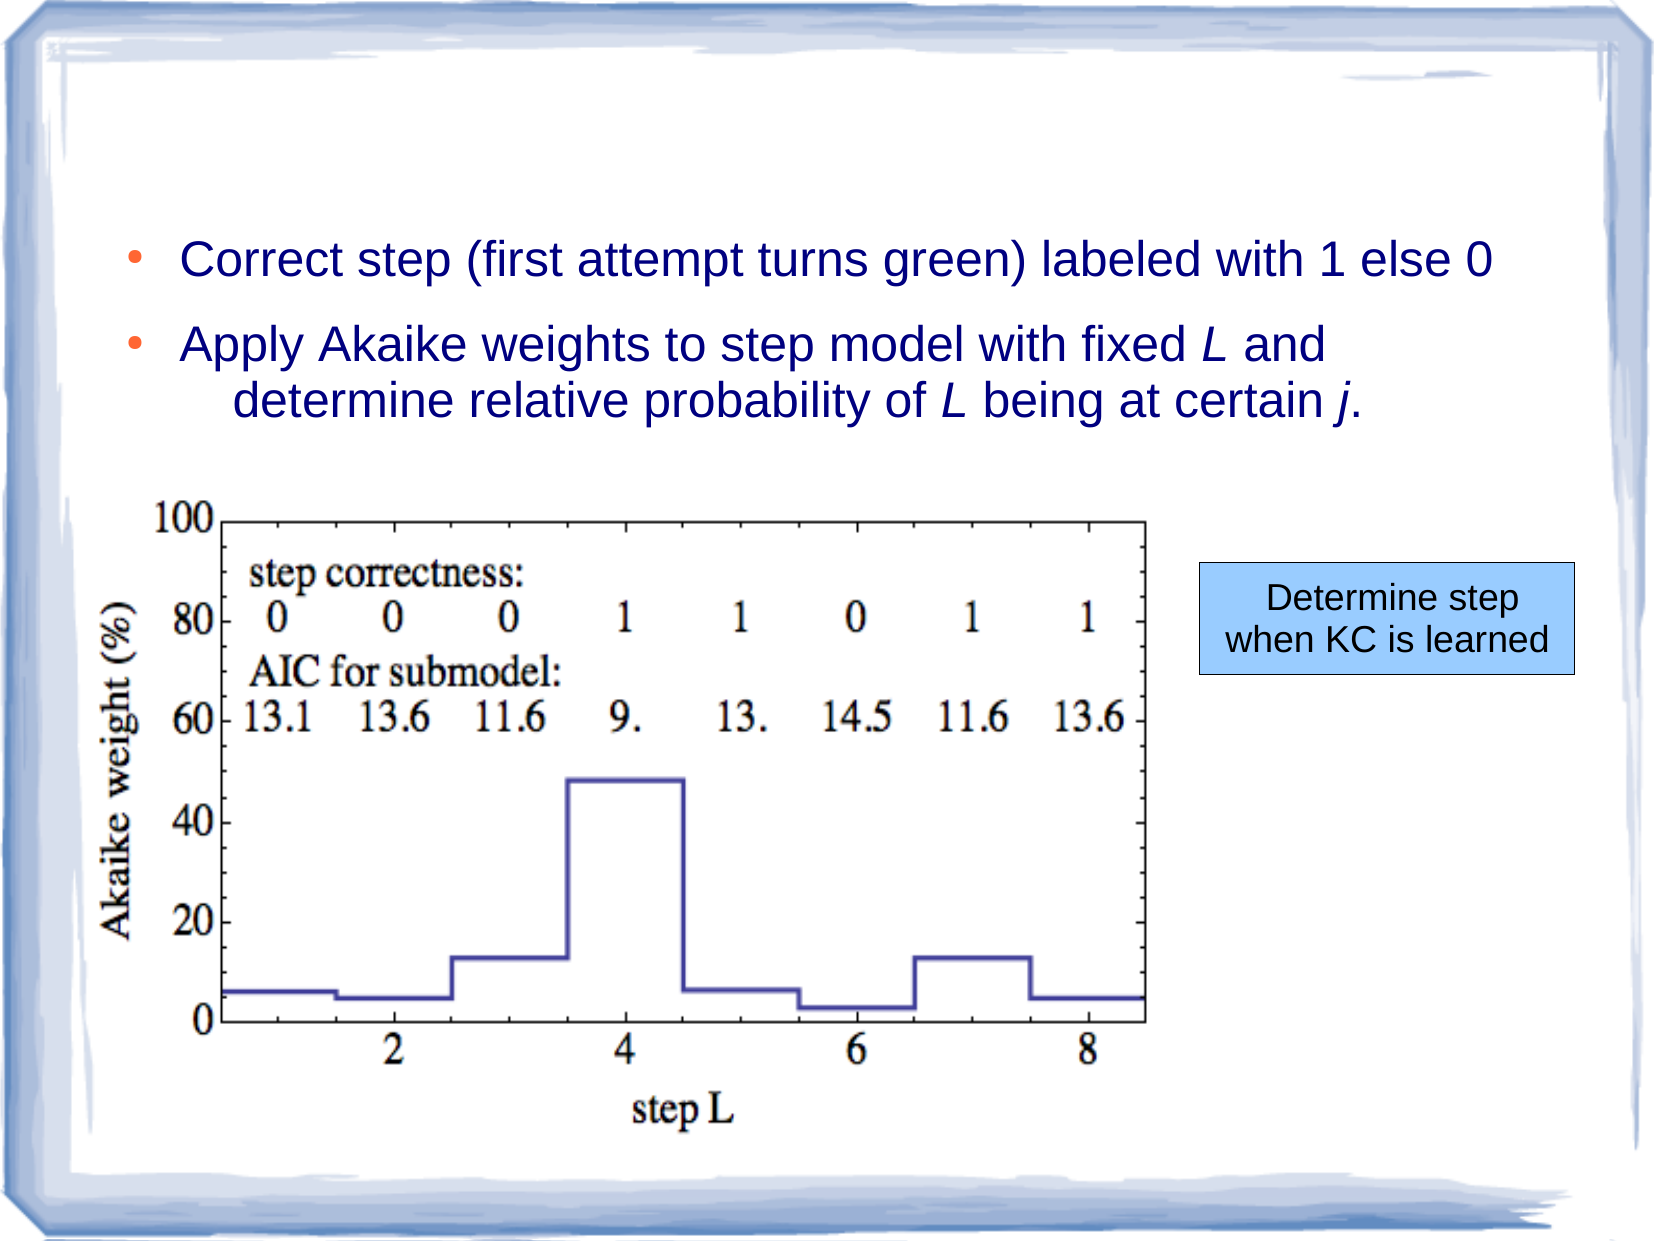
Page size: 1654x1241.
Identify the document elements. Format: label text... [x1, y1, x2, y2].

picture [0, 0, 1654, 1241]
text_box Determine step when KC is learned [1199, 562, 1575, 675]
list Correct step (first attempt turns green) labeled with 1 else 0 Apply Akaike weights to step model with fixed L and determine relative probability of L being at certain j. [90, 230, 1544, 488]
